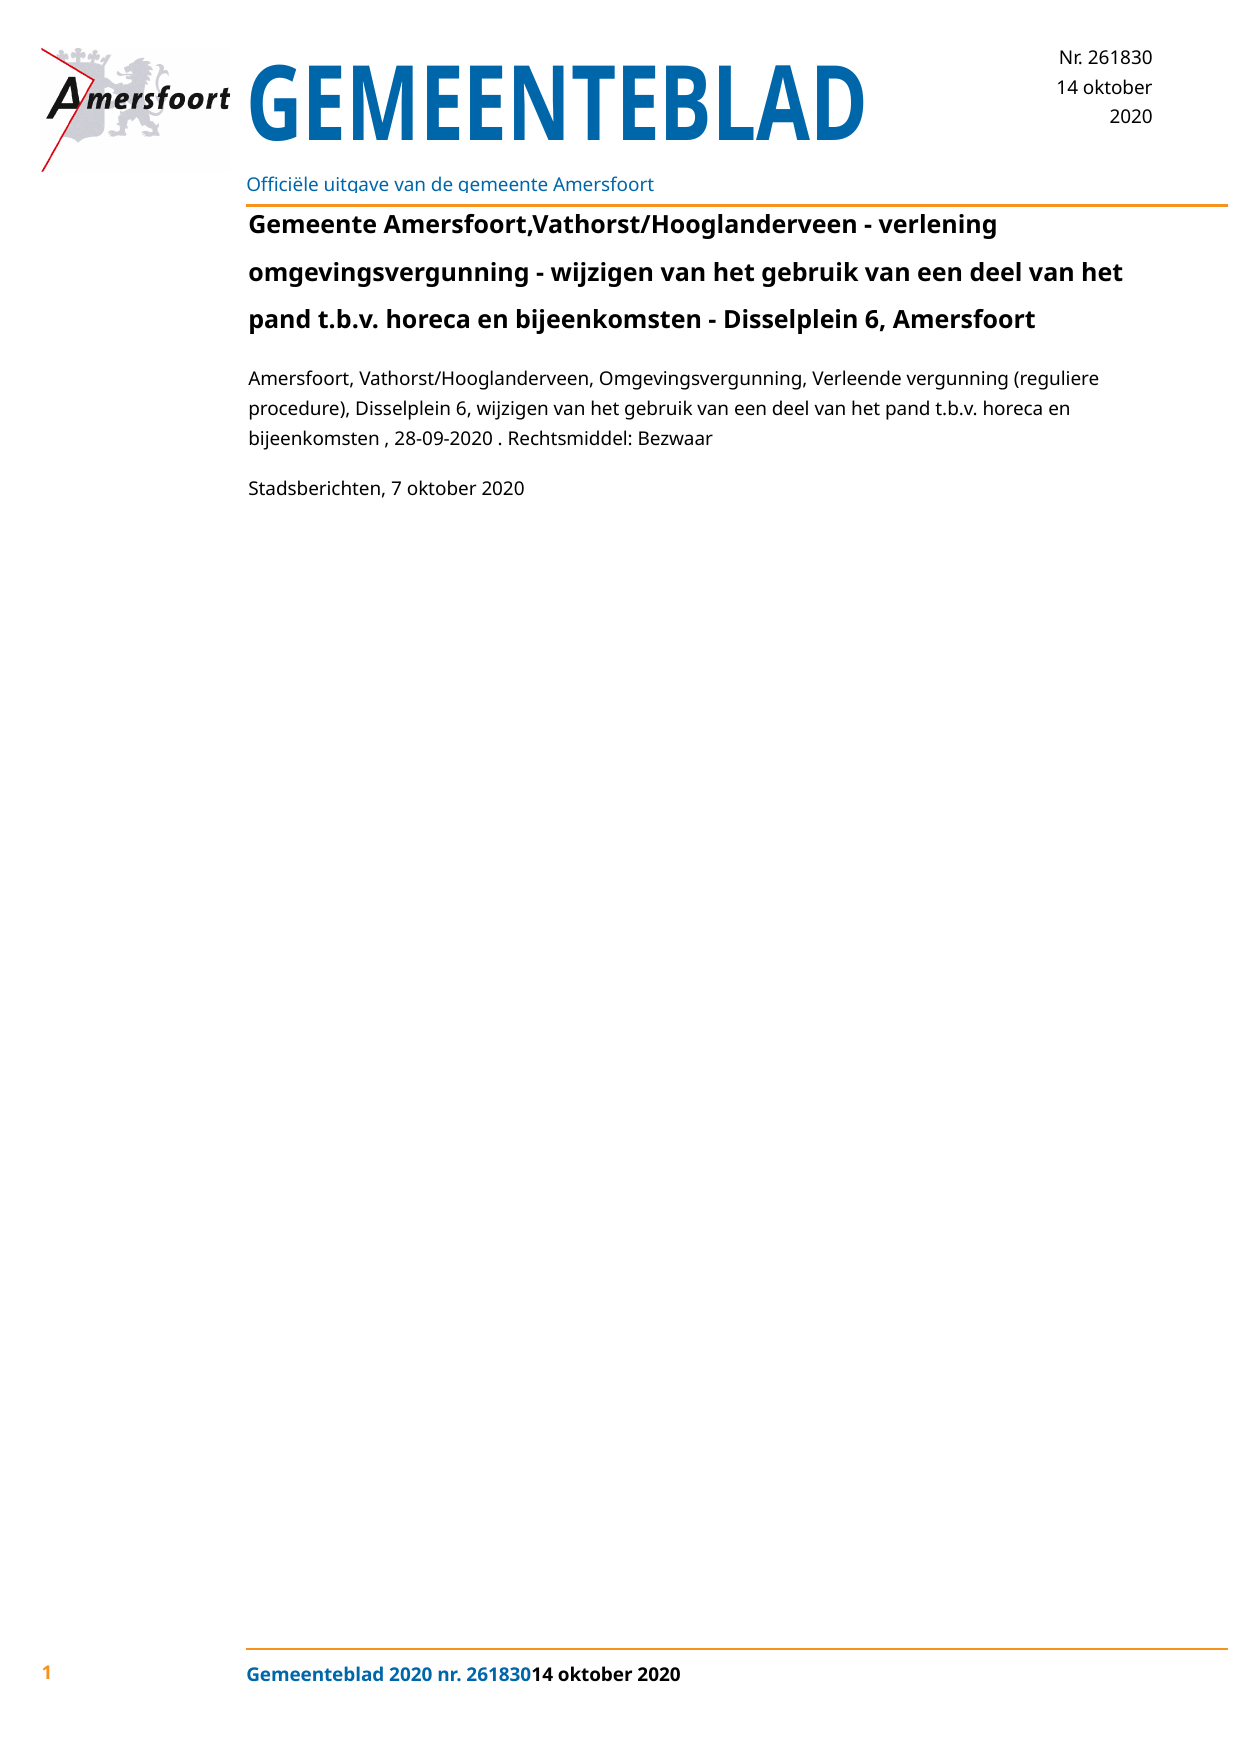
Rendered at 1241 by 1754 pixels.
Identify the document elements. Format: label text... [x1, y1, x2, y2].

text Amersfoort, Vathorst/Hooglanderveen, Omgevingsvergunning, Verleende vergunning (reguliere procedure), Disselplein 6, wijzigen van het gebruik van een deel van het pand t.b.v. horeca en bijeenkomsten , 28-09-2020 . Rechtsmiddel: Bezwaar [248, 366, 1152, 450]
picture [41, 47, 231, 172]
text Gemeente Amersfoort,Vathorst/Hooglanderveen - verlening omgevingsvergunning - wijzigen van het gebruik van een deel van het pand t.b.v. horeca en bijeenkomsten - Disselplein 6, Amersfoort [248, 207, 1152, 336]
text Stadsberichten, 7 oktober 2020 [248, 475, 1152, 501]
